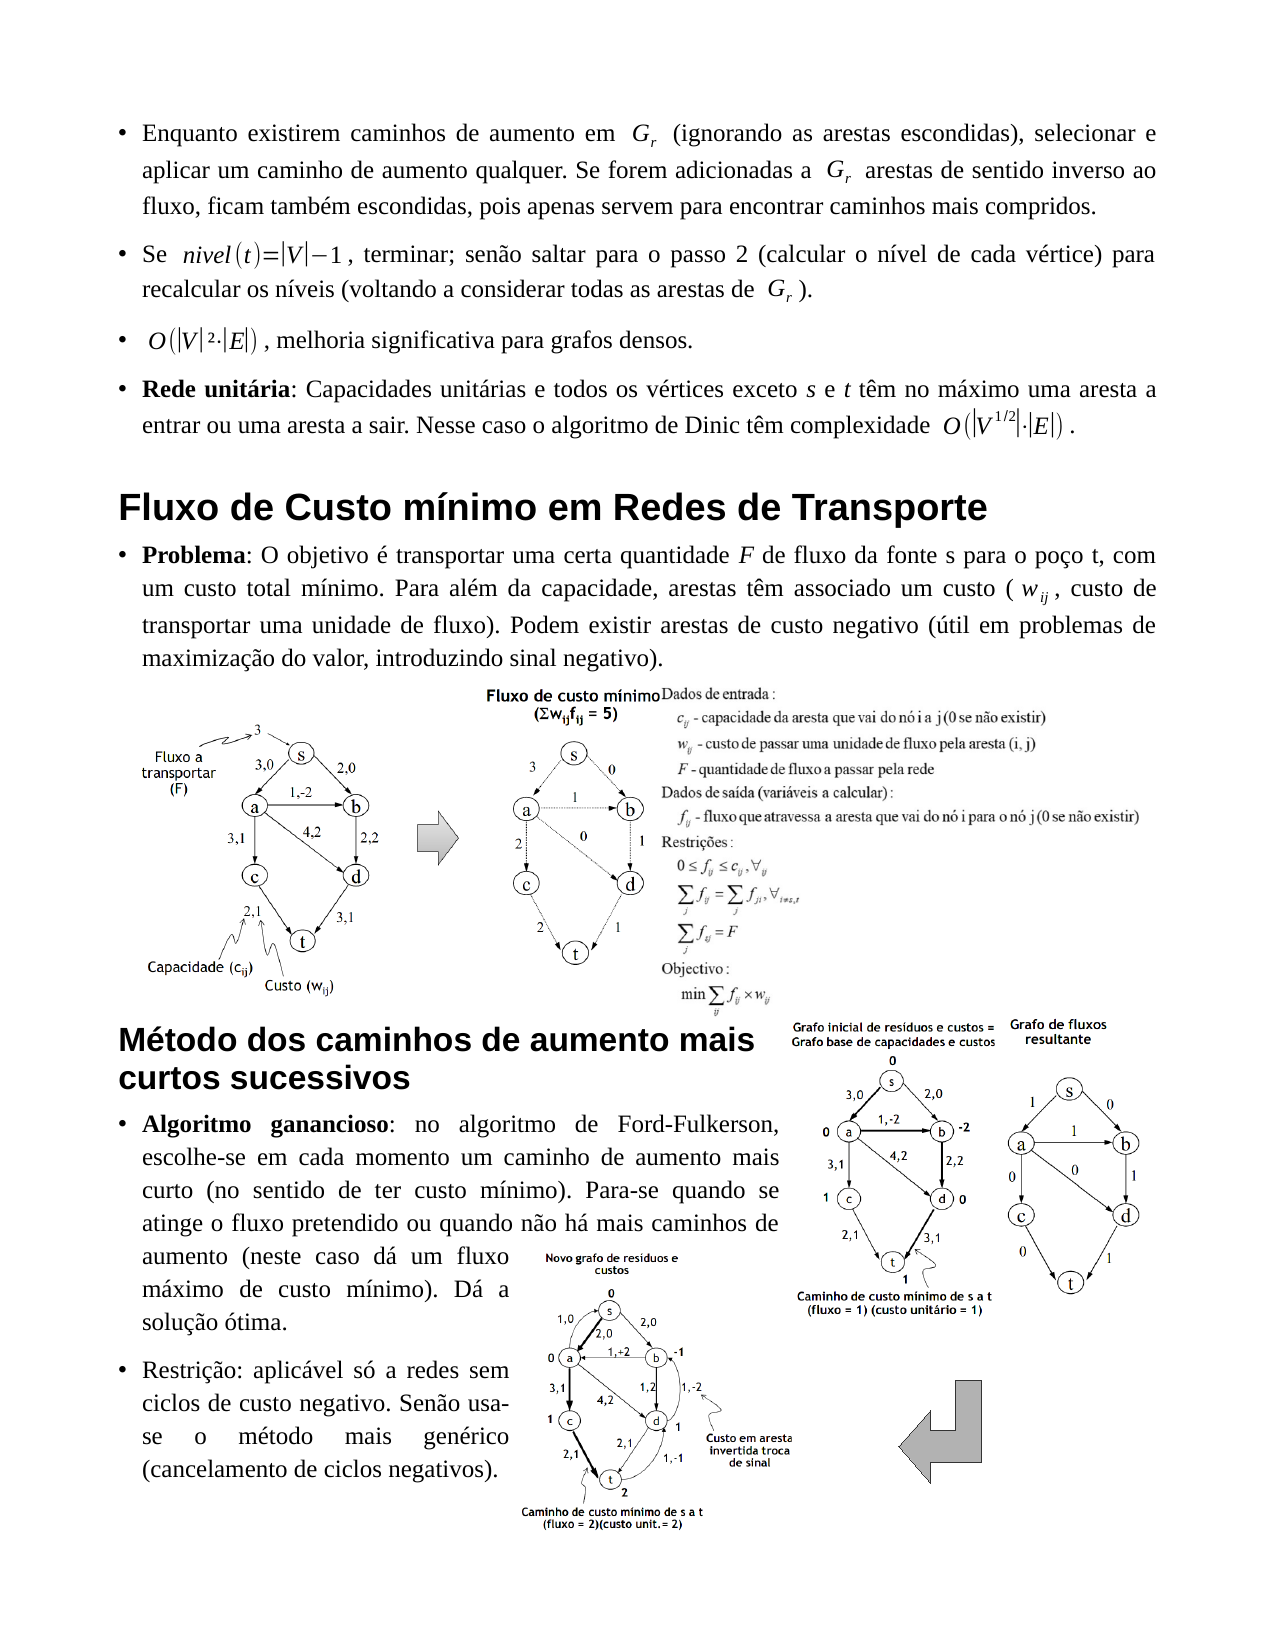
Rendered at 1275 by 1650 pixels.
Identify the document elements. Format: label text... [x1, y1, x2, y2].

subtitle [1140, 712, 1157, 1097]
list [792, 1109, 1157, 1336]
list Enquanto existirem caminhos de aumento em (ignorando as arestas escondidas), selecionar e aplicar um caminho de aumento qualquer. Se forem adicionadas a arestas de sentido inverso ao fluxo, ficam também escondidas, pois apenas servem para encontrar caminhos mais compridos. [118, 118, 1157, 220]
subtitle Fluxo de Custo mínimo em Redes de Transporte [118, 484, 1157, 528]
picture [140, 686, 1140, 1531]
list Rede unitária: Capacidades unitárias e todos os vértices exceto s e t têm no máximo uma aresta a entrar ou uma aresta a sair. Nesse caso o algoritmo de Dinic têm complexidade . [118, 374, 1157, 441]
list [792, 1355, 1157, 1483]
list Restrição: aplicável só a redes sem ciclos de custo negativo. Senão usa-se o método mais genérico (cancelamento de ciclos negativos). [118, 1355, 521, 1483]
list Se , terminar; senão saltar para o passo 2 (calcular o nível de cada vértice) para recalcular os níveis (voltando a considerar todas as arestas de ). [118, 239, 1157, 306]
list Algoritmo ganancioso: no algoritmo de Ford-Fulkerson, escolhe-se em cada momento um caminho de aumento mais curto (no sentido de ter custo mínimo). Para-se quando se atinge o fluxo pretendido ou quando não há mais caminhos de aumento (neste caso dá um fluxo máximo de custo mínimo). Dá a solução ótima. [118, 1109, 791, 1336]
list Problema: O objetivo é transportar uma certa quantidade F de fluxo da fonte s para o poço t, com um custo total mínimo. Para além da capacidade, arestas têm associado um custo (, custo de transportar uma unidade de fluxo). Podem existir arestas de custo negativo (útil em problemas de maximização do valor, introduzindo sinal negativo). [118, 541, 1157, 672]
list , melhoria significativa para grafos densos. [118, 325, 1157, 356]
subtitle Método dos caminhos de aumento mais curtos sucessivos [118, 712, 791, 1097]
